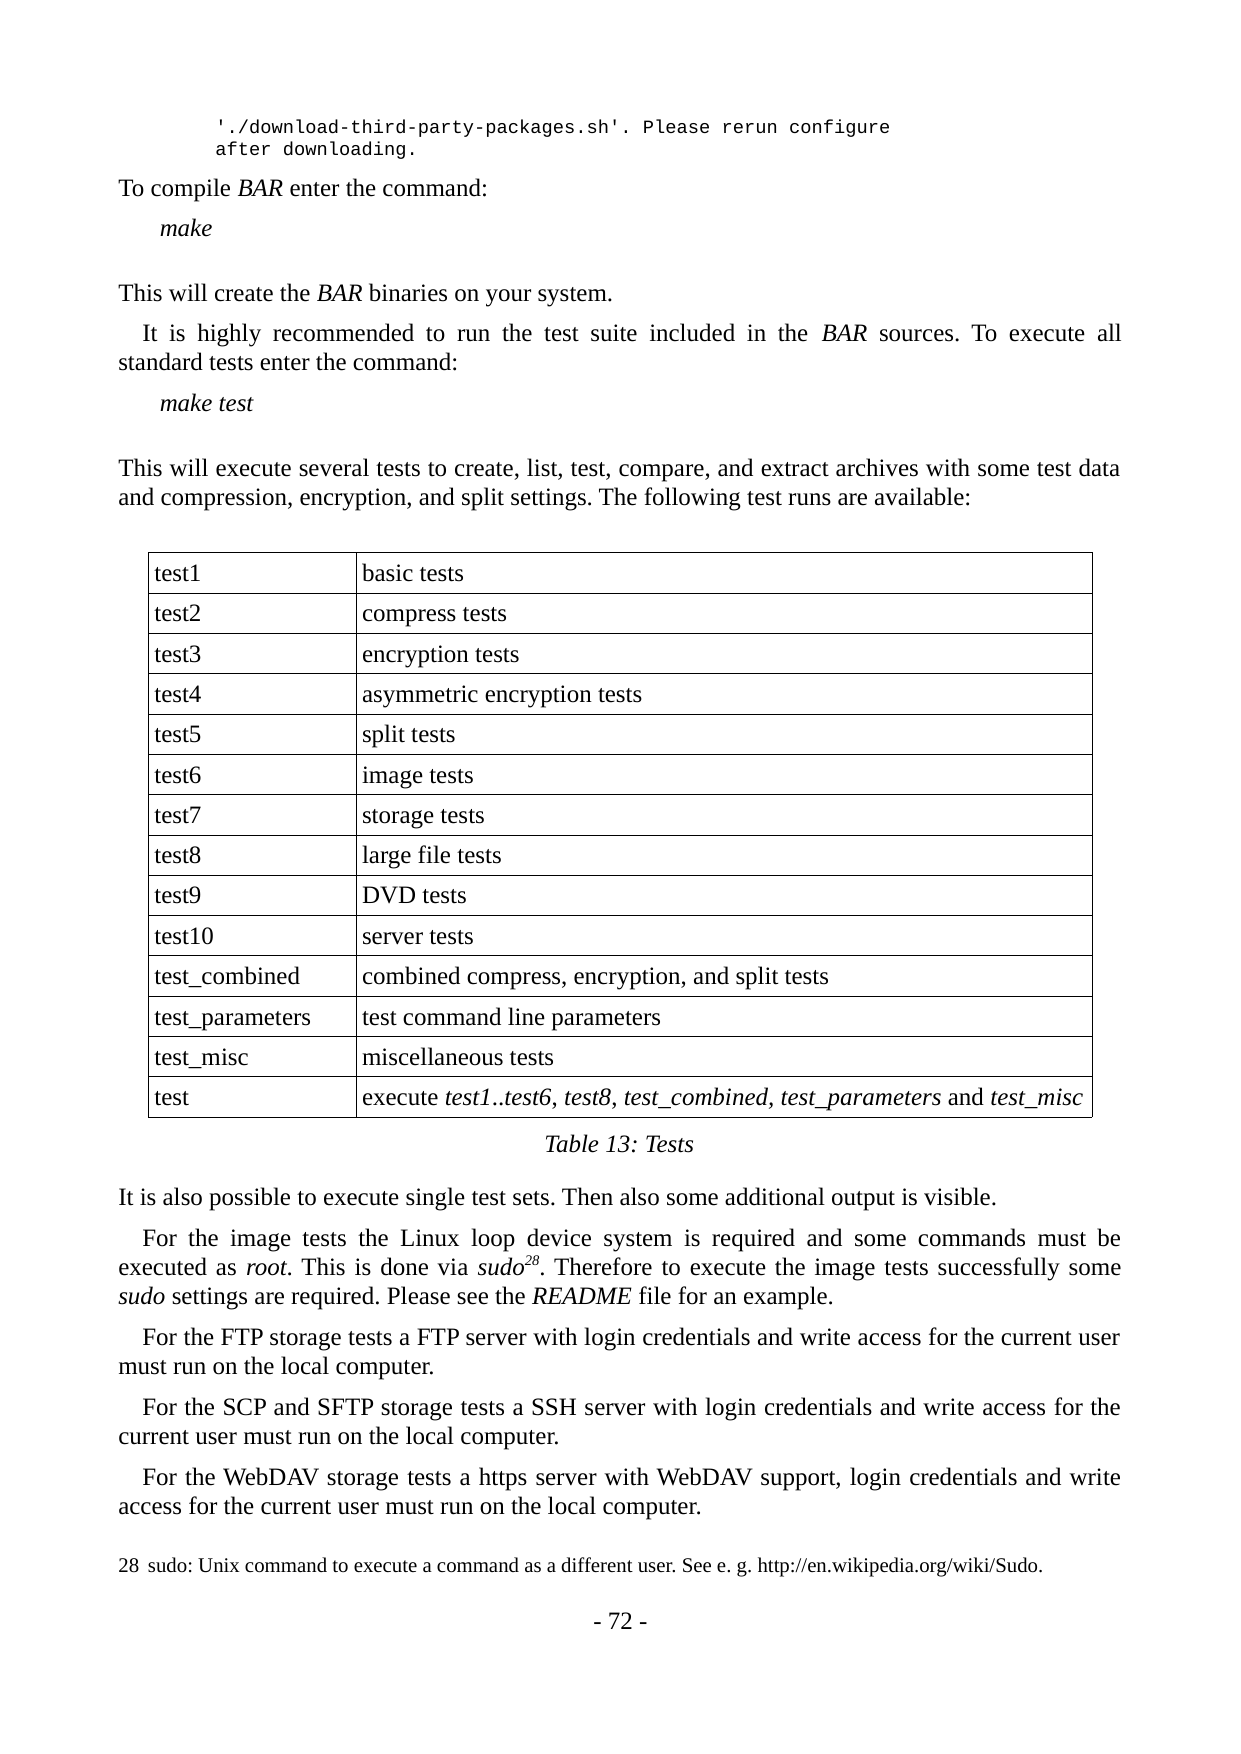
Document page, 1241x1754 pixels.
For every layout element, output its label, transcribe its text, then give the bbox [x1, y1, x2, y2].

table_cell test2 [149, 594, 356, 633]
text Table 13: Tests [118, 1129, 1122, 1158]
table_cell test5 [149, 715, 356, 754]
text To compile BAR enter the command: [118, 173, 1122, 201]
text It is also possible to execute single test sets. Then also some additional output is visible. [118, 1182, 1122, 1211]
table_cell test_parameters [149, 997, 356, 1036]
table_cell test9 [149, 876, 356, 915]
table_cell storage tests [357, 795, 1092, 834]
text This will create the BAR binaries on your system. [118, 278, 1122, 306]
text sudo: Unix command to execute a command as a different user. See e. g. http://en.wikipedia.org/wiki/Sudo. [118, 1553, 1122, 1577]
text It is highly recommended to run the test suite included in the BAR sources. To execute all standard tests enter the command: [118, 318, 1122, 376]
table_cell test_misc [149, 1037, 356, 1076]
text For the image tests the Linux loop device system is required and some commands must be executed as root. This is done via sudo. Therefore to execute the image tests successfully some sudo settings are required. Please see the README file for an example. [118, 1223, 1122, 1309]
text For the SCP and SFTP storage tests a SSH server with login credentials and write access for the current user must run on the local computer. [118, 1392, 1122, 1449]
table_cell server tests [357, 916, 1092, 955]
table_cell test [149, 1077, 356, 1117]
table_cell test8 [149, 836, 356, 875]
table_cell execute test1..test6, test8, test_combined, test_parameters and test_misc [357, 1077, 1092, 1117]
table_cell DVD tests [357, 876, 1092, 915]
table_cell large file tests [357, 836, 1092, 875]
text This will execute several tests to create, list, test, compare, and extract archives with some test data and compression, encryption, and split settings. The following test runs are available: [118, 453, 1122, 510]
table_header basic tests [357, 553, 1092, 593]
table_cell test7 [149, 795, 356, 834]
table_header test1 [149, 553, 356, 593]
table_cell compress tests [357, 594, 1092, 633]
text make test [159, 388, 1122, 417]
table_cell test10 [149, 916, 356, 955]
table_cell encryption tests [357, 634, 1092, 673]
table_cell combined compress, encryption, and split tests [357, 956, 1092, 996]
table_cell test3 [149, 634, 356, 673]
text For the FTP storage tests a FTP server with login credentials and write access for the current user must run on the local computer. [118, 1322, 1122, 1379]
table_cell test command line parameters [357, 997, 1092, 1036]
table_cell split tests [357, 715, 1092, 754]
text For the WebDAV storage tests a https server with WebDAV support, login credentials and write access for the current user must run on the local computer. [118, 1462, 1122, 1519]
text after downloading. [148, 139, 1122, 161]
table_cell test_combined [149, 956, 356, 996]
table_cell miscellaneous tests [357, 1037, 1092, 1076]
table_cell test6 [149, 755, 356, 794]
table_cell asymmetric encryption tests [357, 674, 1092, 713]
text make [159, 213, 1122, 242]
text './download-third-party-packages.sh'. Please rerun configure [148, 118, 1122, 139]
table_cell image tests [357, 755, 1092, 794]
table_cell test4 [149, 674, 356, 713]
